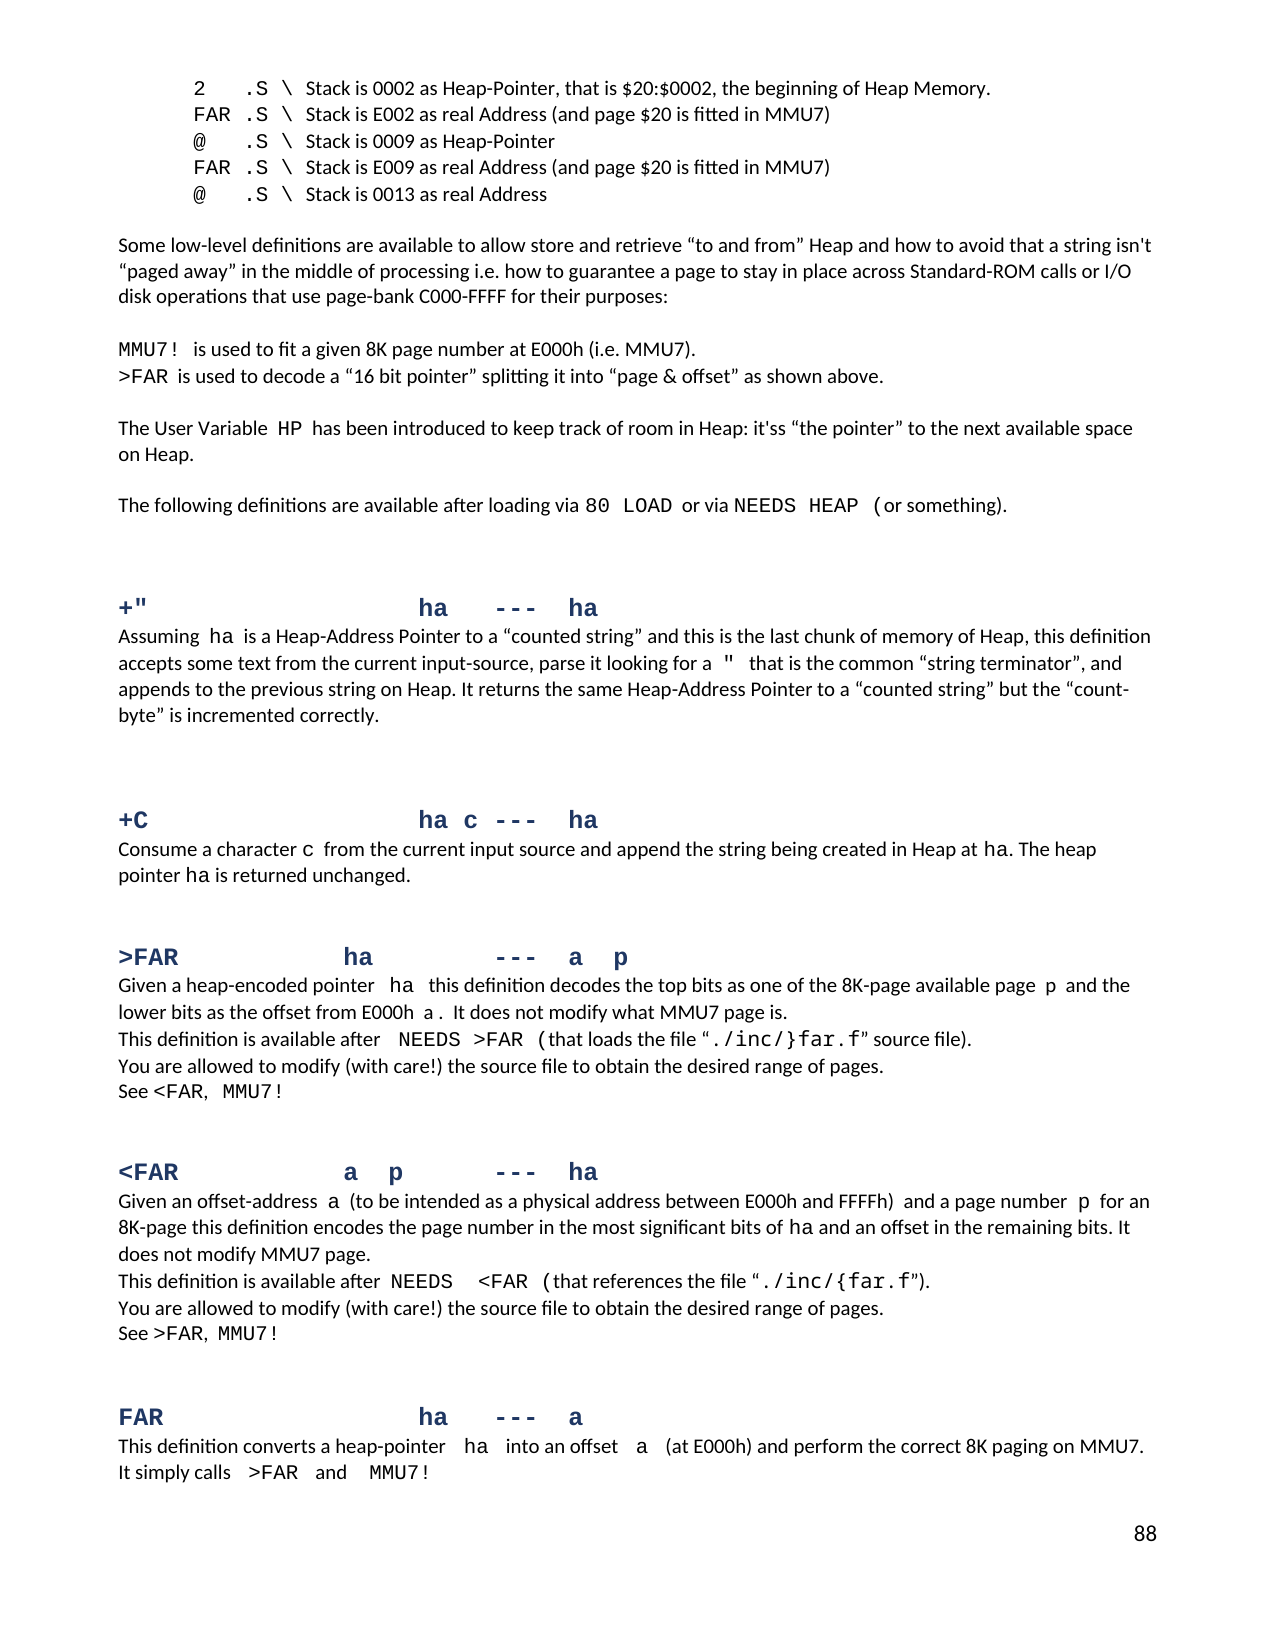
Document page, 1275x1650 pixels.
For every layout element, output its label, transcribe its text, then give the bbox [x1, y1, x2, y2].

text Consume a character c from the current input source and append the string being created in Heap at ha. The heap pointer ha is returned unchanged. [118, 836, 1157, 889]
text This definition is available after NEEDS >FAR (that loads the file “./inc/}far.f” source file). [118, 1024, 1157, 1053]
text @ .S \ Stack is 0013 as real Address [118, 181, 1157, 207]
text Given a heap-encoded pointer ha this definition decodes the top bits as one of the 8K-page available page p and the lower bits as the offset from E000h a . It does not modify what MMU7 page is. [118, 972, 1157, 1024]
text The following definitions are available after loading via 80 LOAD or via NEEDS HEAP (or something). [118, 492, 1157, 547]
text This definition converts a heap-pointer ha into an offset a (at E000h) and perform the correct 8K paging on MMU7. It simply calls >FAR and MMU7! [118, 1433, 1157, 1486]
text Some low-level definitions are available to allow store and retrieve “to and from” Heap and how to avoid that a string isn't “paged away” in the middle of processing i.e. how to guarantee a page to stay in place across Standard-ROM calls or I/O disk operations that use page-bank C000-FFFF for their purposes: [118, 233, 1157, 309]
text FAR .S \ Stack is E009 as real Address (and page $20 is fitted in MMU7) [118, 154, 1157, 181]
text This definition is available after NEEDS <FAR (that references the file “./inc/{far.f”). [118, 1266, 1157, 1295]
text You are allowed to modify (with care!) the source file to obtain the desired range of pages. [118, 1053, 1157, 1078]
subtitle <FAR a p --- ha [118, 1160, 1157, 1188]
text See <FAR, MMU7! [118, 1078, 1157, 1105]
text Given an offset-address a (to be intended as a physical address between E000h and FFFFh) and a page number p for an 8K-page this definition encodes the page number in the most significant bits of ha and an offset in the remaining bits. It does not modify MMU7 page. [118, 1188, 1157, 1266]
subtitle +C ha c --- ha [118, 808, 1157, 836]
text The User Variable HP has been introduced to keep track of room in Heap: it'ss “the pointer” to the next available space on Heap. [118, 415, 1157, 467]
text See >FAR, MMU7! [118, 1320, 1157, 1347]
text @ .S \ Stack is 0009 as Heap-Pointer [118, 128, 1157, 154]
subtitle +" ha --- ha [118, 595, 1157, 624]
subtitle FAR ha --- a [118, 1404, 1157, 1433]
text Assuming ha is a Heap-Address Pointer to a “counted string” and this is the last chunk of memory of Heap, this definition accepts some text from the current input-source, parse it looking for a " that is the common “string terminator”, and appends to the previous string on Heap. It returns the same Heap-Address Pointer to a “counted string” but the “count-byte” is incremented correctly. [118, 624, 1157, 727]
text You are allowed to modify (with care!) the source file to obtain the desired range of pages. [118, 1295, 1157, 1320]
text MMU7! is used to fit a given 8K page number at E000h (i.e. MMU7). >FAR is used to decode a “16 bit pointer” splitting it into “page & offset” as shown above. [118, 334, 1157, 389]
subtitle >FAR ha --- a p [118, 944, 1157, 972]
text FAR .S \ Stack is E002 as real Address (and page $20 is fitted in MMU7) [118, 101, 1157, 128]
text 2 .S \ Stack is 0002 as Heap-Pointer, that is $20:$0002, the beginning of Heap Memory. [118, 75, 1157, 101]
